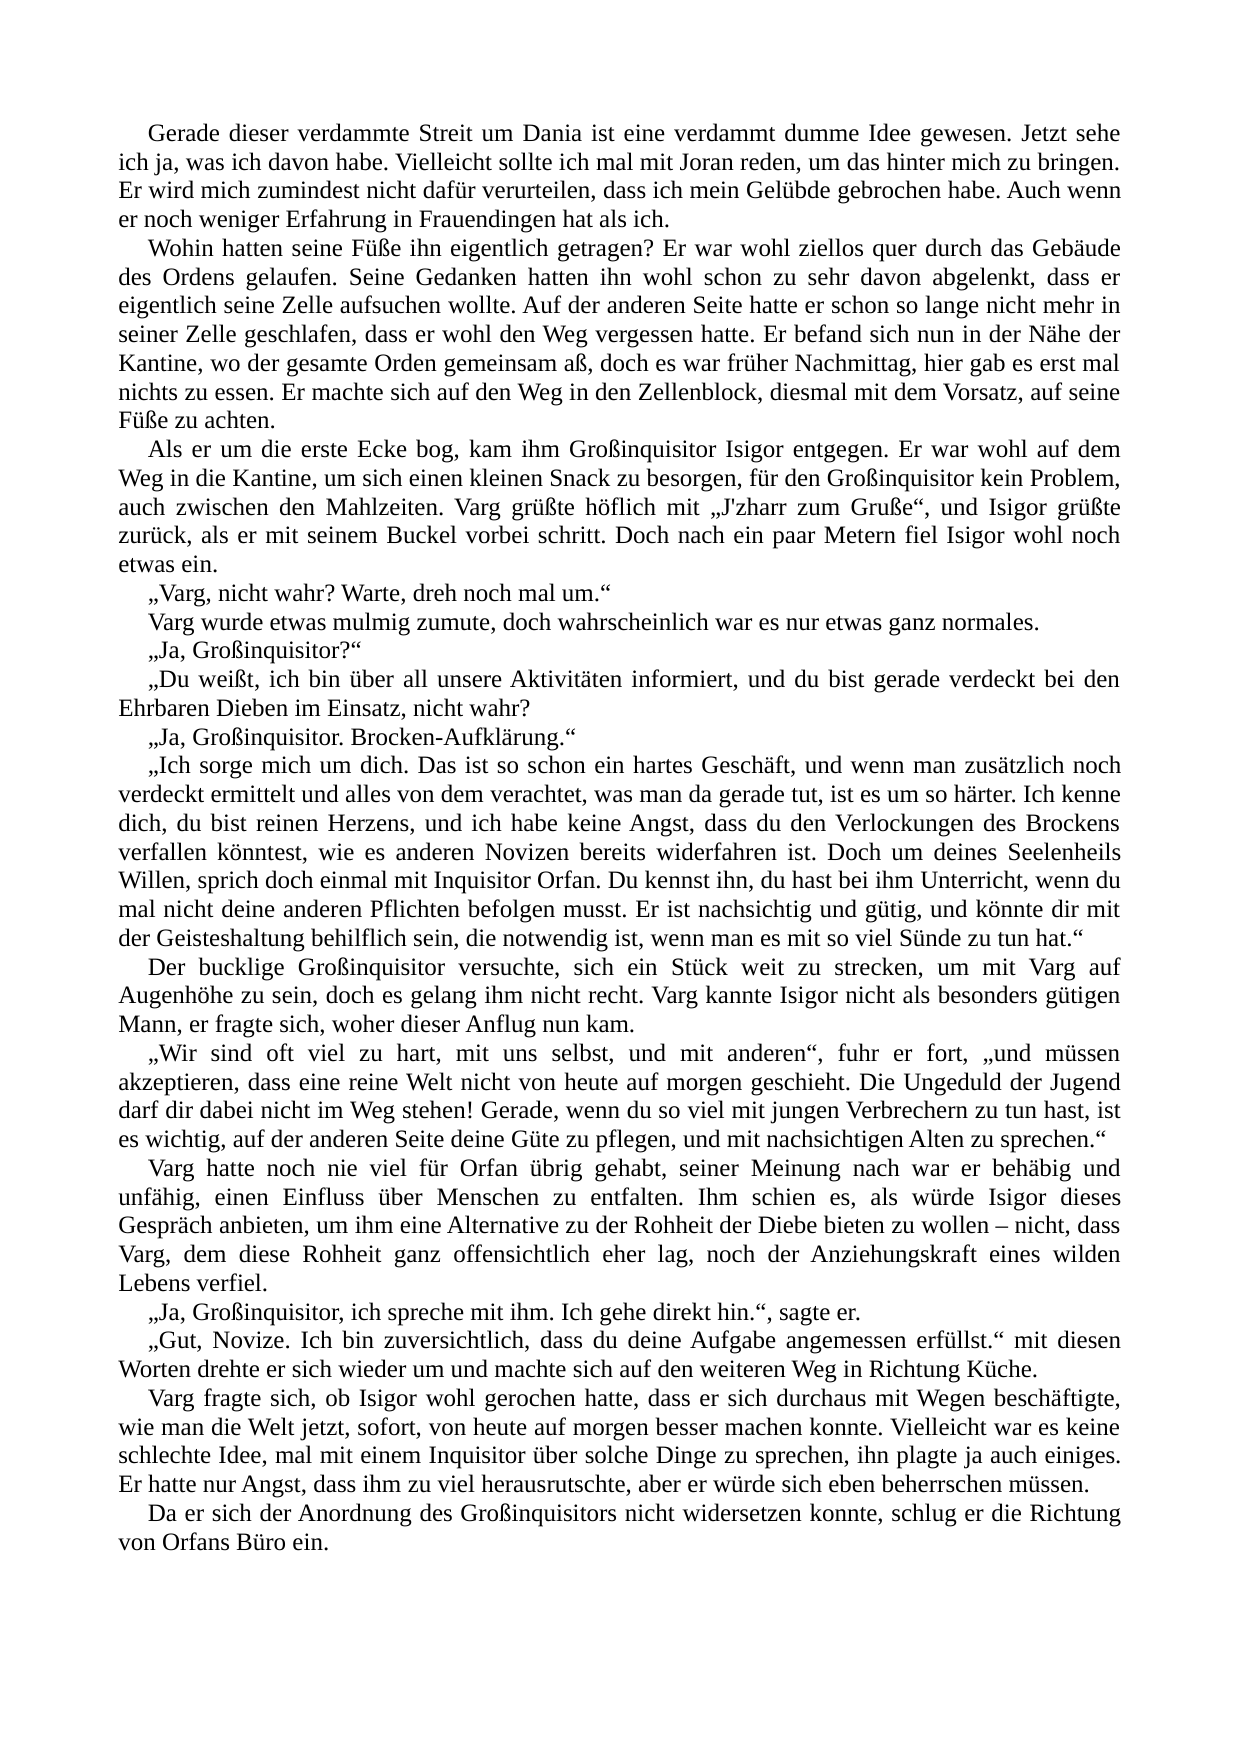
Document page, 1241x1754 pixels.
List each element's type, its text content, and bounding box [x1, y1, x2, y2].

text „Ja, Großinquisitor. Brocken-Aufklärung.“ [118, 722, 1122, 751]
text Varg hatte noch nie viel für Orfan übrig gehabt, seiner Meinung nach war er behäbig und unfähig, einen Einfluss über Menschen zu entfalten. Ihm schien es, als würde Isigor dieses Gespräch anbieten, um ihm eine Alternative zu der Rohheit der Diebe bieten zu wollen – nicht, dass Varg, dem diese Rohheit ganz offensichtlich eher lag, noch der Anziehungskraft eines wilden Lebens verfiel. [118, 1153, 1122, 1297]
text Da er sich der Anordnung des Großinquisitors nicht widersetzen konnte, schlug er die Richtung von Orfans Büro ein. [118, 1498, 1122, 1556]
text „Ja, Großinquisitor?“ [118, 636, 1122, 664]
text „Ich sorge mich um dich. Das ist so schon ein hartes Geschäft, und wenn man zusätzlich noch verdeckt ermittelt und alles von dem verachtet, was man da gerade tut, ist es um so härter. Ich kenne dich, du bist reinen Herzens, und ich habe keine Angst, dass du den Verlockungen des Brockens verfallen könntest, wie es anderen Novizen bereits widerfahren ist. Doch um deines Seelenheils Willen, sprich doch einmal mit Inquisitor Orfan. Du kennst ihn, du hast bei ihm Unterricht, wenn du mal nicht deine anderen Pflichten befolgen musst. Er ist nachsichtig und gütig, und könnte dir mit der Geisteshaltung behilflich sein, die notwendig ist, wenn man es mit so viel Sünde zu tun hat.“ [118, 751, 1122, 952]
text „Gut, Novize. Ich bin zuversichtlich, dass du deine Aufgabe angemessen erfüllst.“ mit diesen Worten drehte er sich wieder um und machte sich auf den weiteren Weg in Richtung Küche. [118, 1326, 1122, 1383]
text Gerade dieser verdammte Streit um Dania ist eine verdammt dumme Idee gewesen. Jetzt sehe ich ja, was ich davon habe. Vielleicht sollte ich mal mit Joran reden, um das hinter mich zu bringen. Er wird mich zumindest nicht dafür verurteilen, dass ich mein Gelübde gebrochen habe. Auch wenn er noch weniger Erfahrung in Frauendingen hat als ich. [118, 118, 1122, 233]
text „Du weißt, ich bin über all unsere Aktivitäten informiert, und du bist gerade verdeckt bei den Ehrbaren Dieben im Einsatz, nicht wahr? [118, 664, 1122, 722]
text Wohin hatten seine Füße ihn eigentlich getragen? Er war wohl ziellos quer durch das Gebäude des Ordens gelaufen. Seine Gedanken hatten ihn wohl schon zu sehr davon abgelenkt, dass er eigentlich seine Zelle aufsuchen wollte. Auf der anderen Seite hatte er schon so lange nicht mehr in seiner Zelle geschlafen, dass er wohl den Weg vergessen hatte. Er befand sich nun in der Nähe der Kantine, wo der gesamte Orden gemeinsam aß, doch es war früher Nachmittag, hier gab es erst mal nichts zu essen. Er machte sich auf den Weg in den Zellenblock, diesmal mit dem Vorsatz, auf seine Füße zu achten. [118, 233, 1122, 434]
text „Wir sind oft viel zu hart, mit uns selbst, und mit anderen“, fuhr er fort, „und müssen akzeptieren, dass eine reine Welt nicht von heute auf morgen geschieht. Die Ungeduld der Jugend darf dir dabei nicht im Weg stehen! Gerade, wenn du so viel mit jungen Verbrechern zu tun hast, ist es wichtig, auf der anderen Seite deine Güte zu pflegen, und mit nachsichtigen Alten zu sprechen.“ [118, 1038, 1122, 1153]
text „Ja, Großinquisitor, ich spreche mit ihm. Ich gehe direkt hin.“, sagte er. [118, 1297, 1122, 1326]
text „Varg, nicht wahr? Warte, dreh noch mal um.“ [118, 578, 1122, 607]
text Varg fragte sich, ob Isigor wohl gerochen hatte, dass er sich durchaus mit Wegen beschäftigte, wie man die Welt jetzt, sofort, von heute auf morgen besser machen konnte. Vielleicht war es keine schlechte Idee, mal mit einem Inquisitor über solche Dinge zu sprechen, ihn plagte ja auch einiges. Er hatte nur Angst, dass ihm zu viel herausrutschte, aber er würde sich eben beherrschen müssen. [118, 1383, 1122, 1498]
text Varg wurde etwas mulmig zumute, doch wahrscheinlich war es nur etwas ganz normales. [118, 607, 1122, 636]
text Der bucklige Großinquisitor versuchte, sich ein Stück weit zu strecken, um mit Varg auf Augenhöhe zu sein, doch es gelang ihm nicht recht. Varg kannte Isigor nicht als besonders gütigen Mann, er fragte sich, woher dieser Anflug nun kam. [118, 952, 1122, 1038]
text Als er um die erste Ecke bog, kam ihm Großinquisitor Isigor entgegen. Er war wohl auf dem Weg in die Kantine, um sich einen kleinen Snack zu besorgen, für den Großinquisitor kein Problem, auch zwischen den Mahlzeiten. Varg grüßte höflich mit „J'zharr zum Gruße“, und Isigor grüßte zurück, als er mit seinem Buckel vorbei schritt. Doch nach ein paar Metern fiel Isigor wohl noch etwas ein. [118, 434, 1122, 578]
